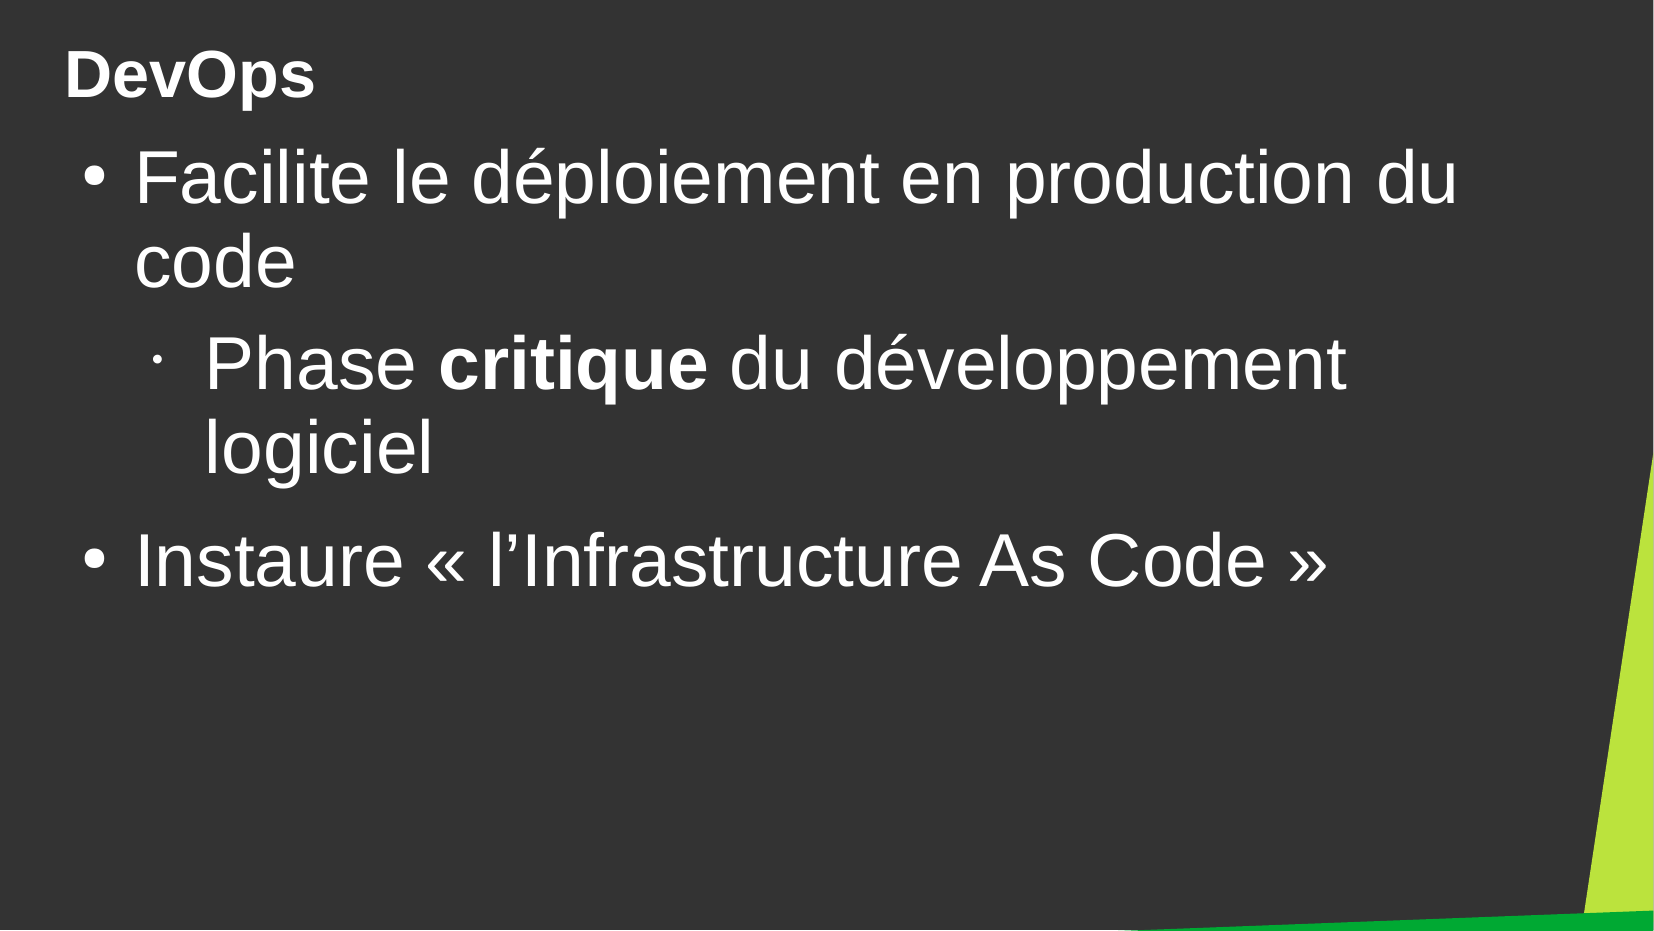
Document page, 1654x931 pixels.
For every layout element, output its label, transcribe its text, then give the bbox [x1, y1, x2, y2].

list Facilite le déploiement en production du code Phase critique du développement logiciel Instaure « l’Infrastructure As Code » [63, 135, 1542, 827]
text_box [1118, 448, 1654, 931]
title DevOps [64, 37, 1388, 115]
